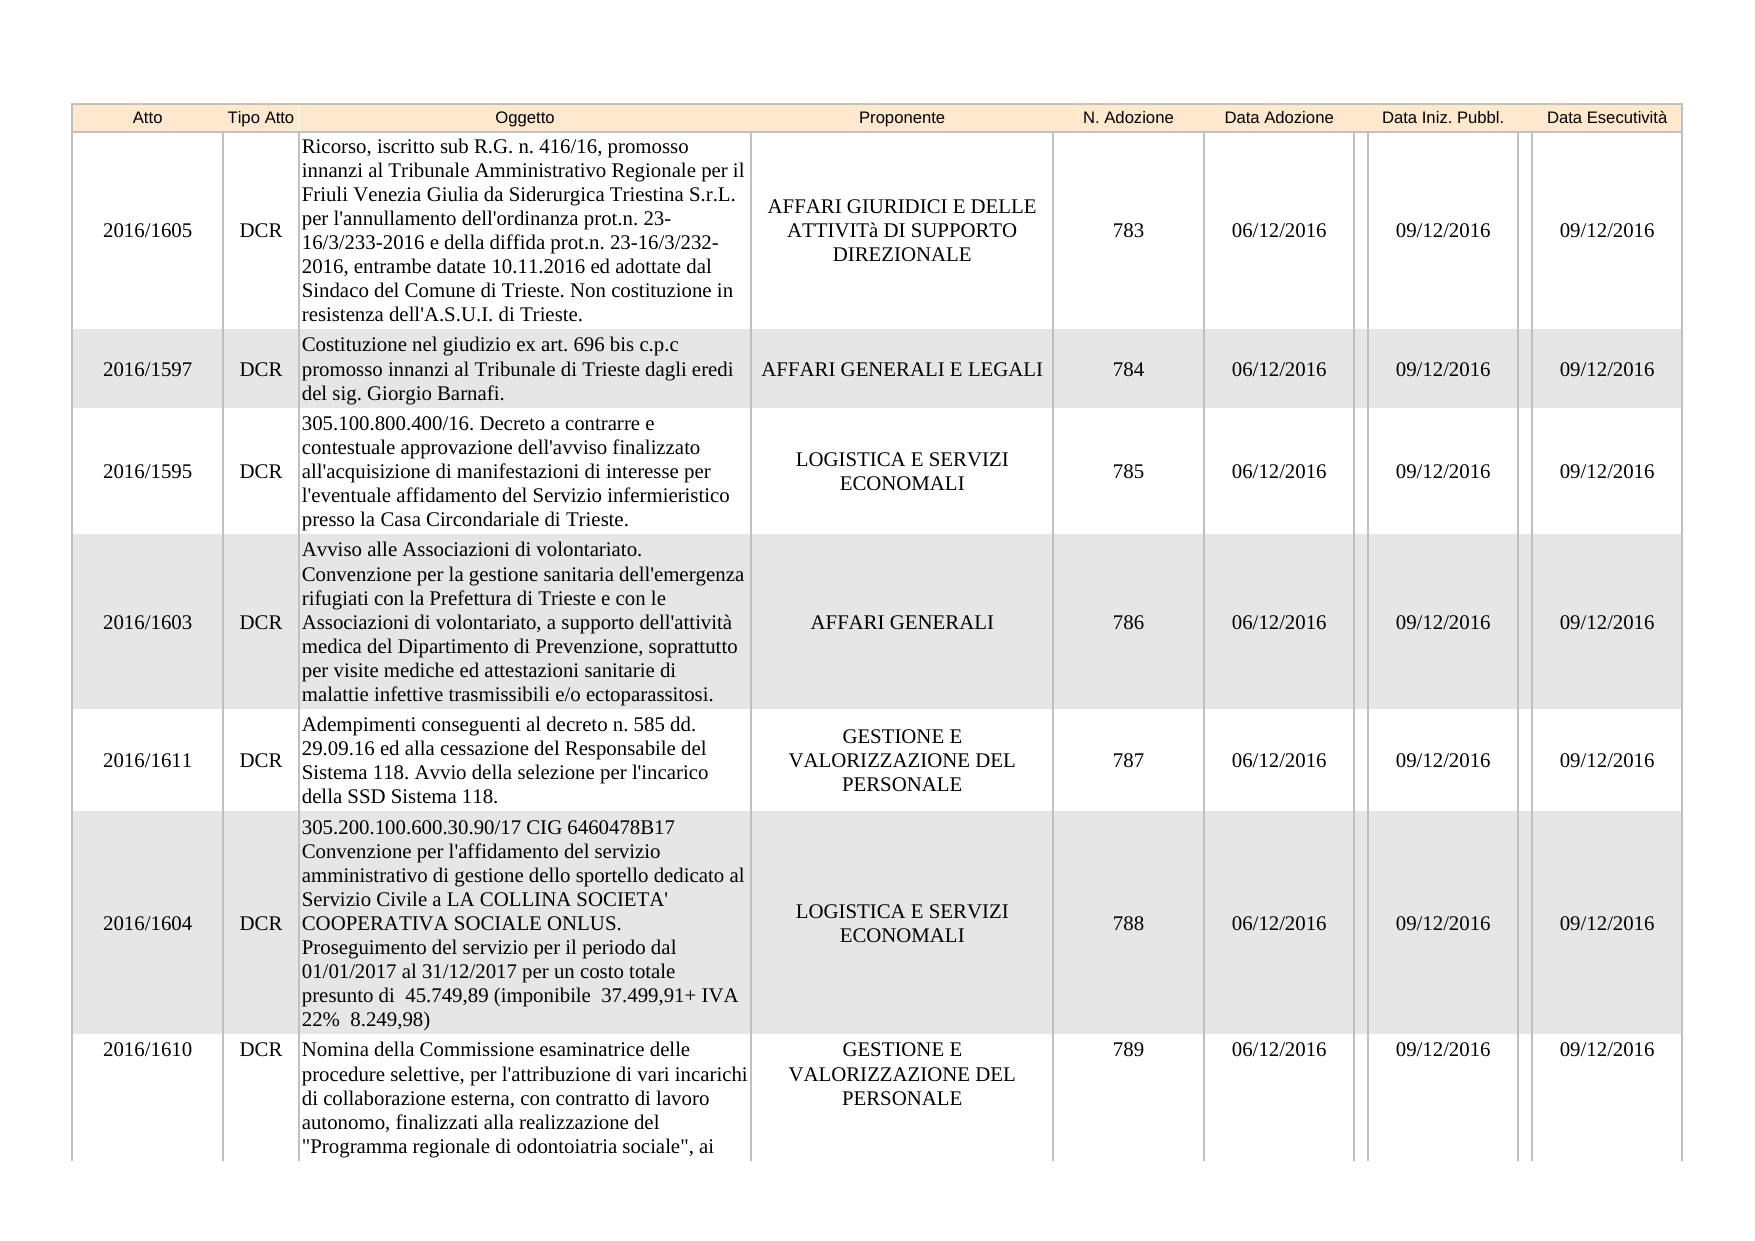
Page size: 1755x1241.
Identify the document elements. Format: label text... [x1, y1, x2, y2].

table_cell 09/12/2016 [1369, 709, 1517, 811]
table_cell [1355, 133, 1367, 329]
table_cell 2016/1595 [73, 408, 222, 534]
table_cell DCR [224, 534, 298, 709]
table_cell AFFARI GENERALI E LEGALI [752, 329, 1052, 408]
table_cell 06/12/2016 [1205, 811, 1353, 1034]
table_header Data Adozione [1204, 105, 1354, 131]
table_cell [1355, 1034, 1367, 1161]
table_cell DCR [224, 811, 298, 1034]
table_cell 09/12/2016 [1533, 534, 1681, 709]
table_cell DCR [224, 1034, 298, 1161]
table_cell LOGISTICA E SERVIZI ECONOMALI [752, 811, 1052, 1034]
table_cell 2016/1604 [73, 811, 222, 1034]
table_cell 09/12/2016 [1369, 133, 1517, 329]
table_cell 787 [1054, 709, 1203, 811]
table_cell 06/12/2016 [1205, 534, 1353, 709]
table_cell DCR [224, 709, 298, 811]
table_cell Ricorso, iscritto sub R.G. n. 416/16, promosso innanzi al Tribunale Amministrativo Regionale per il Friuli Venezia Giulia da Siderurgica Triestina S.r.L. per l'annullamento dell'ordinanza prot.n. 23-16/3/233-2016 e della diffida prot.n. 23-16/3/232-2016, entrambe datate 10.11.2016 ed adottate dal Sindaco del Comune di Trieste. Non costituzione in resistenza dell'A.S.U.I. di Trieste. [300, 133, 750, 329]
table_cell 784 [1054, 329, 1203, 408]
table_cell 2016/1605 [73, 133, 222, 329]
table_cell 06/12/2016 [1205, 133, 1353, 329]
table_cell 305.200.100.600.30.90/17 CIG 6460478B17 Convenzione per l'affidamento del servizio amministrativo di gestione dello sportello dedicato al Servizio Civile a LA COLLINA SOCIETA' COOPERATIVA SOCIALE ONLUS. Proseguimento del servizio per il periodo dal 01/01/2017 al 31/12/2017 per un costo totale presunto di  45.749,89 (imponibile  37.499,91+ IVA 22%  8.249,98) [300, 811, 750, 1034]
table_cell [1355, 534, 1367, 709]
table_cell 09/12/2016 [1369, 408, 1517, 534]
table_cell 09/12/2016 [1533, 709, 1681, 811]
table_cell 06/12/2016 [1205, 709, 1353, 811]
table_header Tipo Atto [223, 105, 298, 131]
table_header N. Adozione [1053, 105, 1204, 131]
table_cell [1519, 709, 1531, 811]
table_cell [1355, 408, 1367, 534]
table_cell 2016/1597 [73, 329, 222, 408]
table_cell GESTIONE E VALORIZZAZIONE DEL PERSONALE [752, 1034, 1052, 1161]
table_cell DCR [224, 329, 298, 408]
table_cell 2016/1603 [73, 534, 222, 709]
table_cell [1519, 329, 1531, 408]
table_cell 06/12/2016 [1205, 1034, 1353, 1161]
table_cell 786 [1054, 534, 1203, 709]
table_cell 09/12/2016 [1533, 1034, 1681, 1161]
table_header Data Iniz. Pubbl. [1368, 105, 1518, 131]
table_header Data Esecutività [1532, 105, 1681, 131]
table_header Atto [73, 105, 223, 131]
table_cell Costituzione nel giudizio ex art. 696 bis c.p.c promosso innanzi al Tribunale di Trieste dagli eredi del sig. Giorgio Barnafi. [300, 329, 750, 408]
table_cell DCR [224, 408, 298, 534]
table_cell [1519, 534, 1531, 709]
table_cell Nomina della Commissione esaminatrice delle procedure selettive, per l'attribuzione di vari incarichi di collaborazione esterna, con contratto di lavoro autonomo, finalizzati alla realizzazione del "Programma regionale di odontoiatria sociale", ai [300, 1034, 750, 1161]
table_cell 09/12/2016 [1533, 408, 1681, 534]
table_cell 09/12/2016 [1533, 329, 1681, 408]
table_cell AFFARI GIURIDICI E DELLE ATTIVITà DI SUPPORTO DIREZIONALE [752, 133, 1052, 329]
table_cell Adempimenti conseguenti al decreto n. 585 dd. 29.09.16 ed alla cessazione del Responsabile del Sistema 118. Avvio della selezione per l'incarico della SSD Sistema 118. [300, 709, 750, 811]
table_cell 785 [1054, 408, 1203, 534]
table_cell DCR [224, 133, 298, 329]
table_cell 09/12/2016 [1369, 1034, 1517, 1161]
table_cell 06/12/2016 [1205, 329, 1353, 408]
table_header Oggetto [299, 105, 751, 131]
table_cell 788 [1054, 811, 1203, 1034]
table_cell 06/12/2016 [1205, 408, 1353, 534]
table_cell [1355, 709, 1367, 811]
table_cell [1355, 811, 1367, 1034]
table_cell 305.100.800.400/16. Decreto a contrarre e contestuale approvazione dell'avviso finalizzato all'acquisizione di manifestazioni di interesse per l'eventuale affidamento del Servizio infermieristico presso la Casa Circondariale di Trieste. [300, 408, 750, 534]
table_cell GESTIONE E VALORIZZAZIONE DEL PERSONALE [752, 709, 1052, 811]
table_cell 2016/1610 [73, 1034, 222, 1161]
table_cell LOGISTICA E SERVIZI ECONOMALI [752, 408, 1052, 534]
table_cell [1519, 408, 1531, 534]
table_cell Avviso alle Associazioni di volontariato. Convenzione per la gestione sanitaria dell'emergenza rifugiati con la Prefettura di Trieste e con le Associazioni di volontariato, a supporto dell'attività medica del Dipartimento di Prevenzione, soprattutto per visite mediche ed attestazioni sanitarie di malattie infettive trasmissibili e/o ectoparassitosi. [300, 534, 750, 709]
table_header [1354, 105, 1368, 131]
table_cell [1519, 133, 1531, 329]
table_cell 783 [1054, 133, 1203, 329]
table_header Proponente [751, 105, 1053, 131]
table_cell 09/12/2016 [1369, 329, 1517, 408]
table_cell 09/12/2016 [1369, 811, 1517, 1034]
table_cell 2016/1611 [73, 709, 222, 811]
table_cell AFFARI GENERALI [752, 534, 1052, 709]
table_cell [1355, 329, 1367, 408]
table_header [1518, 105, 1532, 131]
table_cell 09/12/2016 [1369, 534, 1517, 709]
table_cell 789 [1054, 1034, 1203, 1161]
table_cell [1519, 811, 1531, 1034]
table_cell 09/12/2016 [1533, 811, 1681, 1034]
table_cell [1519, 1034, 1531, 1161]
table_cell 09/12/2016 [1533, 133, 1681, 329]
